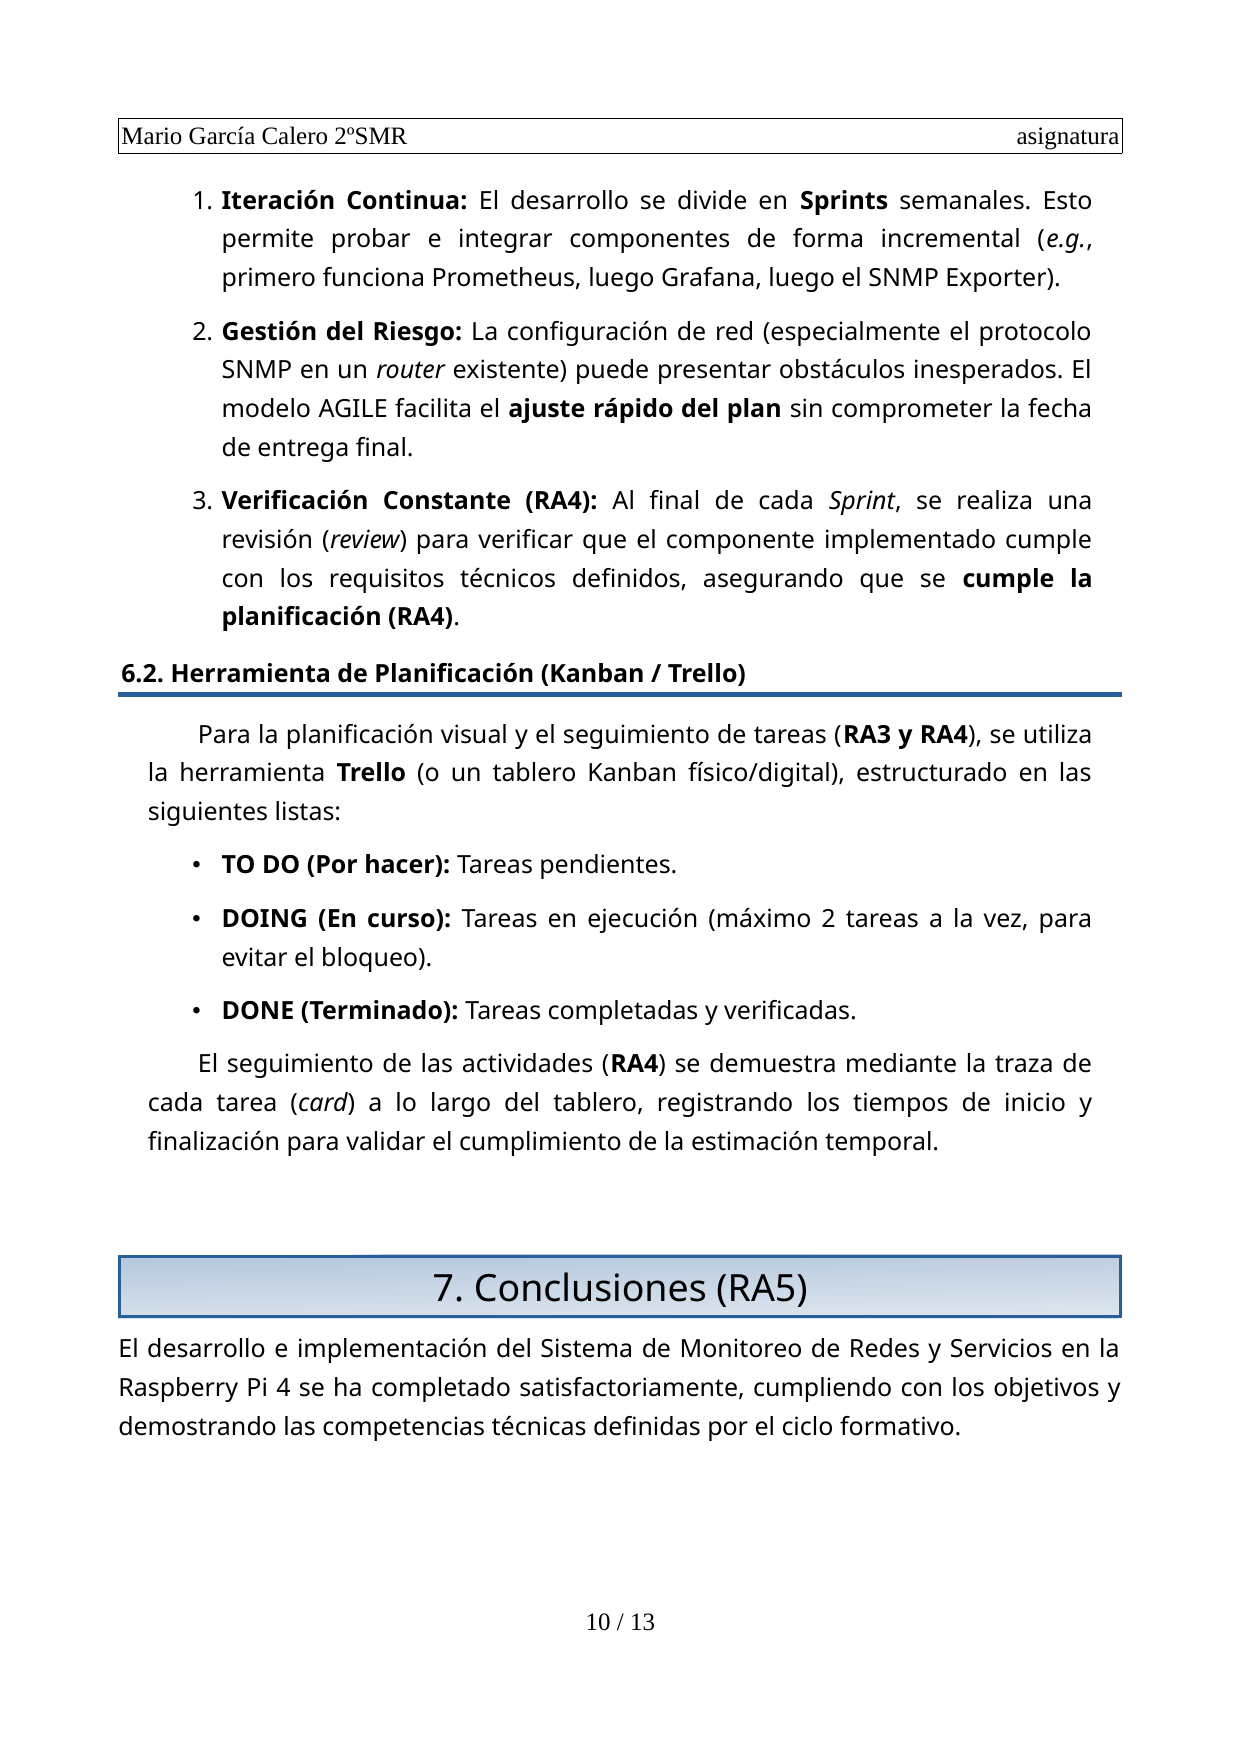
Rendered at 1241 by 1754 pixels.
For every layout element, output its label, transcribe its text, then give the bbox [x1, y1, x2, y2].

list DOING (En curso): Tareas en ejecución (máximo 2 tareas a la vez, para evitar el bloqueo). [192, 900, 1093, 973]
list Verificación Constante (RA4): Al final de cada Sprint, se realiza una revisión (review) para verificar que el componente implementado cumple con los requisitos técnicos definidos, asegurando que se cumple la planificación (RA4). [192, 483, 1093, 633]
text El desarrollo e implementación del Sistema de Monitoreo de Redes y Servicios en la Raspberry Pi 4 se ha completado satisfactoriamente, cumpliendo con los objetivos y demostrando las competencias técnicas definidas por el ciclo formativo. [118, 1331, 1122, 1442]
list TO DO (Por hacer): Tareas pendientes. [192, 847, 1093, 881]
list Iteración Continua: El desarrollo se divide en Sprints semanales. Esto permite probar e integrar componentes de forma incremental (e.g., primero funciona Prometheus, luego Grafana, luego el SNMP Exporter). [192, 182, 1093, 294]
subtitle 7. Conclusiones (RA5) [121, 1258, 1119, 1315]
text El seguimiento de las actividades (RA4) se demuestra mediante la traza de cada tarea (card) a lo largo del tablero, registrando los tiempos de inicio y finalización para validar el cumplimiento de la estimación temporal. [148, 1046, 1093, 1157]
text Para la planificación visual y el seguimiento de tareas (RA3 y RA4), se utiliza la herramienta Trello (o un tablero Kanban físico/digital), estructurado en las siguientes listas: [148, 716, 1093, 828]
list Gestión del Riesgo: La configuración de red (especialmente el protocolo SNMP en un router existente) puede presentar obstáculos inesperados. El modelo AGILE facilita el ajuste rápido del plan sin comprometer la fecha de entrega final. [192, 313, 1093, 463]
list DONE (Terminado): Tareas completadas y verificadas. [192, 992, 1093, 1027]
subtitle 6.2. Herramienta de Planificación (Kanban / Trello) [118, 652, 1122, 692]
